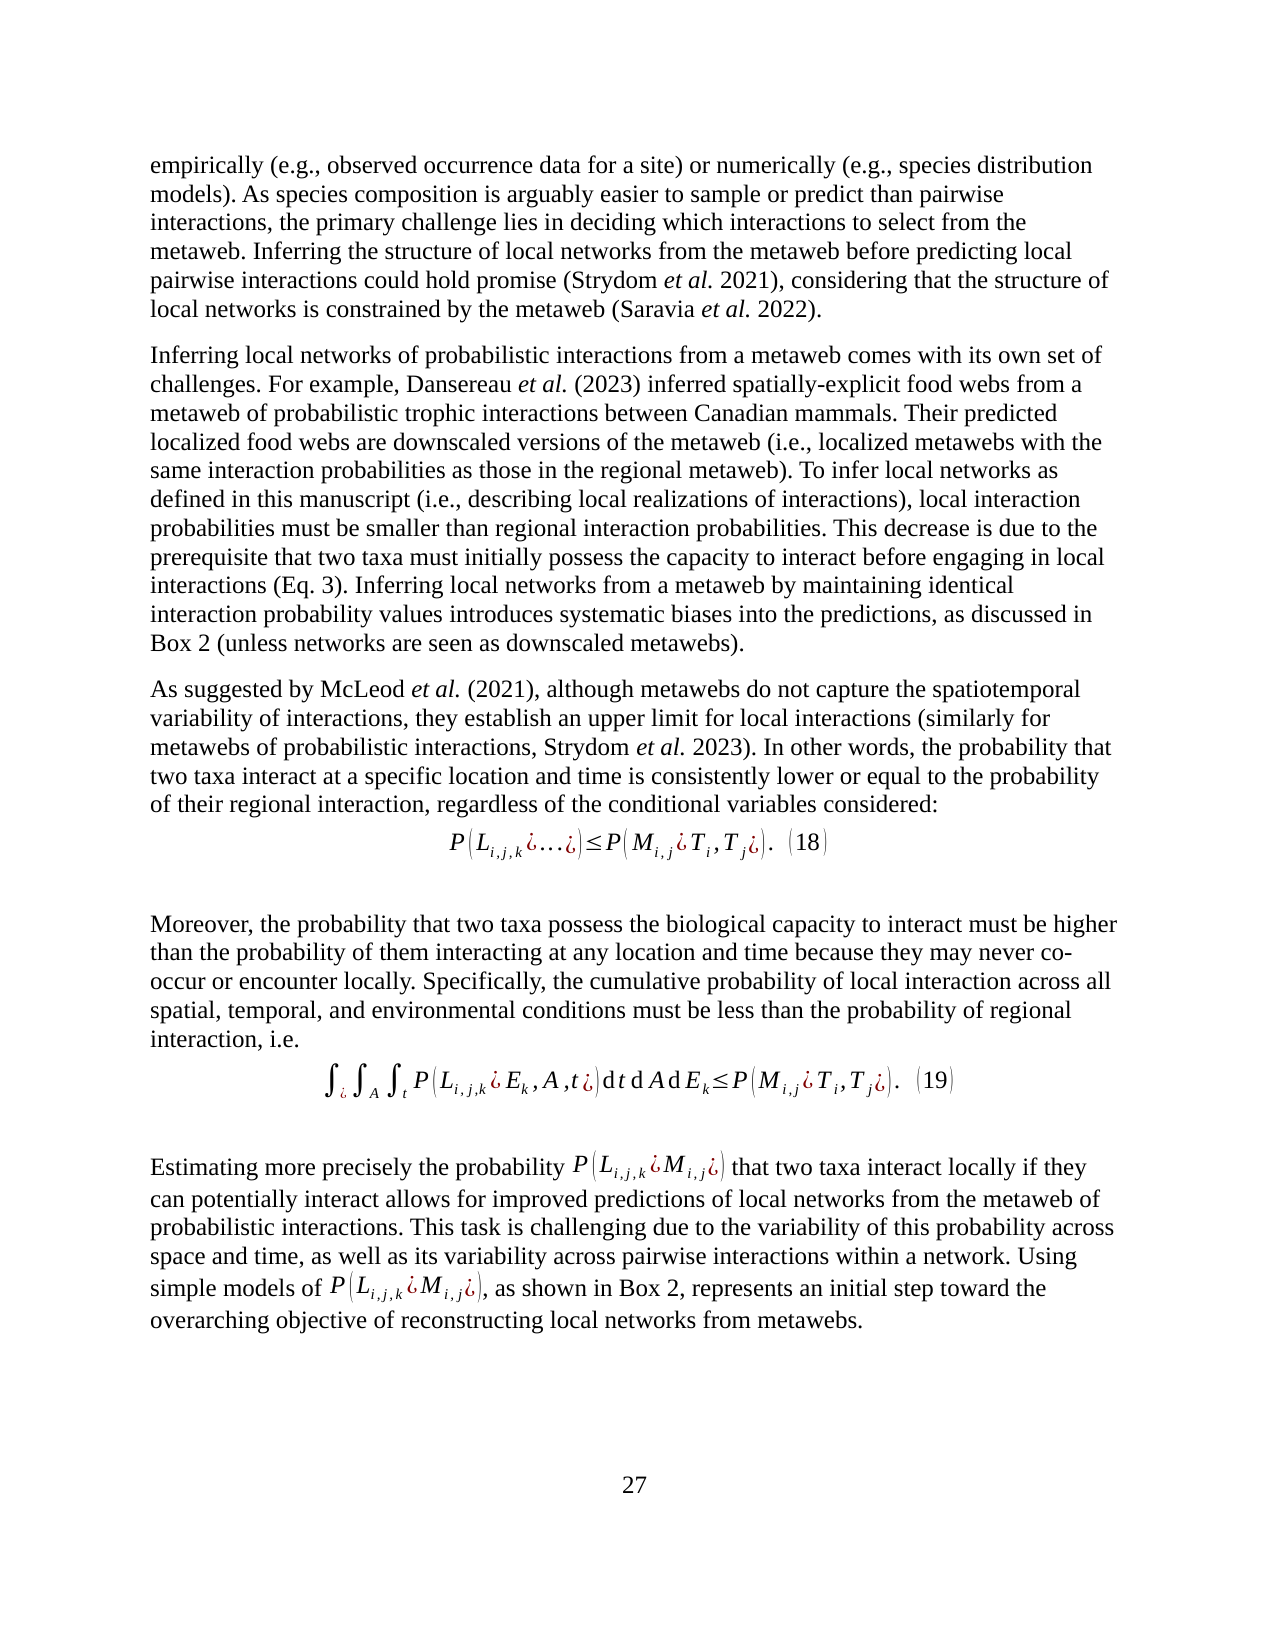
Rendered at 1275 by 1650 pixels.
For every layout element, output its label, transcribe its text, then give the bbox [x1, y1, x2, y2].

text Inferring local networks of probabilistic interactions from a metaweb comes with its own set of challenges. For example, Dansereau et al. (2023) inferred spatially-explicit food webs from a metaweb of probabilistic trophic interactions between Canadian mammals. Their predicted localized food webs are downscaled versions of the metaweb (i.e., localized metawebs with the same interaction probabilities as those in the regional metaweb). To infer local networks as defined in this manuscript (i.e., describing local realizations of interactions), local interaction probabilities must be smaller than regional interaction probabilities. This decrease is due to the prerequisite that two taxa must initially possess the capacity to interact before engaging in local interactions (Eq. 3). Inferring local networks from a metaweb by maintaining identical interaction probability values introduces systematic biases into the predictions, as discussed in Box 2 (unless networks are seen as downscaled metawebs). [150, 340, 1125, 657]
text As suggested by McLeod et al. (2021), although metawebs do not capture the spatiotemporal variability of interactions, they establish an upper limit for local interactions (similarly for metawebs of probabilistic interactions, Strydom et al. 2023). In other words, the probability that two taxa interact at a specific location and time is consistently lower or equal to the probability of their regional interaction, regardless of the conditional variables considered: [150, 674, 1125, 818]
text empirically (e.g., observed occurrence data for a site) or numerically (e.g., species distribution models). As species composition is arguably easier to sample or predict than pairwise interactions, the primary challenge lies in deciding which interactions to select from the metaweb. Inferring the structure of local networks from the metaweb before predicting local pairwise interactions could hold promise (Strydom et al. 2021), considering that the structure of local networks is constrained by the metaweb (Saravia et al. 2022). [150, 150, 1125, 322]
text Estimating more precisely the probability that two taxa interact locally if they can potentially interact allows for improved predictions of local networks from the metaweb of probabilistic interactions. This task is challenging due to the variability of this probability across space and time, as well as its variability across pairwise interactions within a network. Using simple models of , as shown in Box 2, represents an initial step toward the overarching objective of reconstructing local networks from metawebs. [150, 1149, 1125, 1333]
text Moreover, the probability that two taxa possess the biological capacity to interact must be higher than the probability of them interacting at any location and time because they may never co-occur or encounter locally. Specifically, the cumulative probability of local interaction across all spatial, temporal, and environmental conditions must be less than the probability of regional interaction, i.e. [150, 909, 1125, 1052]
